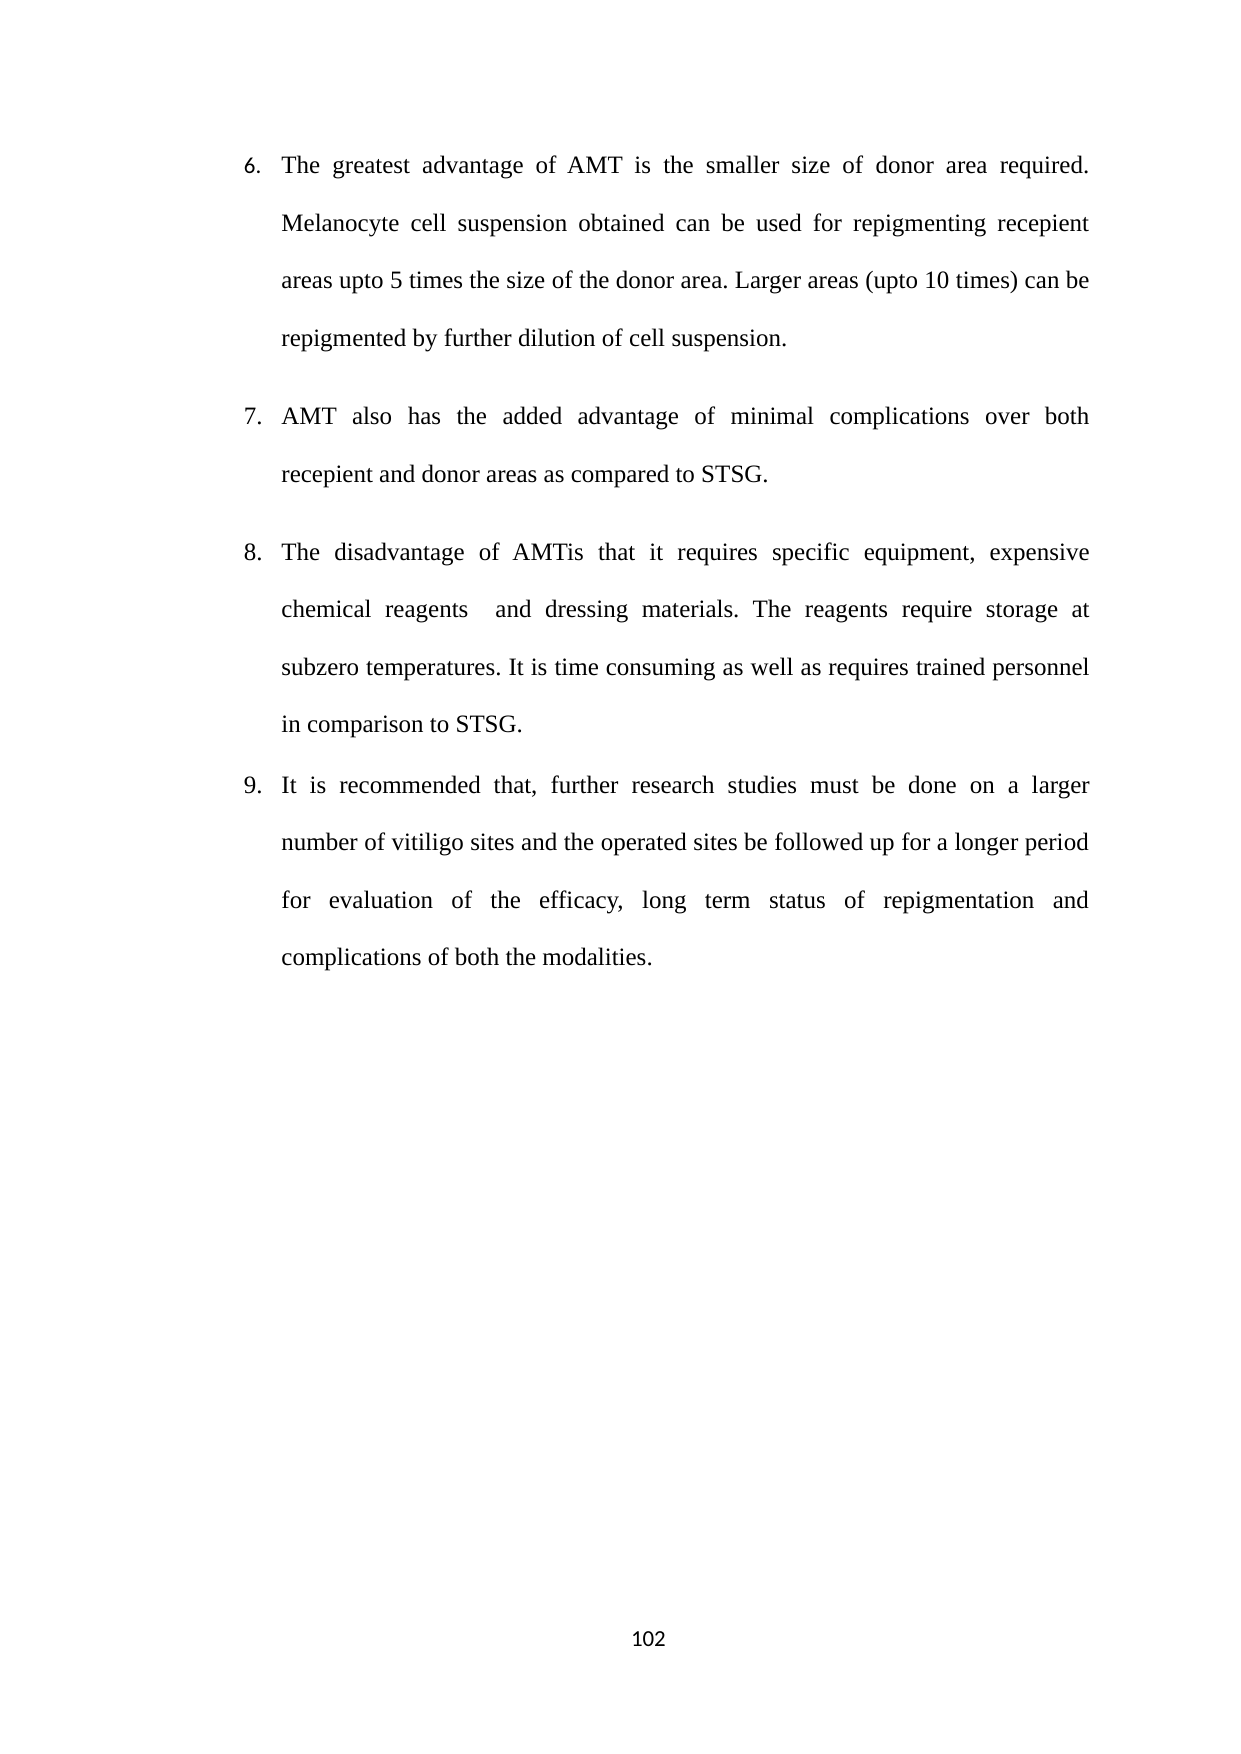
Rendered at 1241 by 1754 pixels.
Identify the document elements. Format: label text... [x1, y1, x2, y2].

list The greatest advantage of AMT is the smaller size of donor area required. Melanocyte cell suspension obtained can be used for repigmenting recepient areas upto 5 times the size of the donor area. Larger areas (upto 10 times) can be repigmented by further dilution of cell suspension. [244, 150, 1090, 352]
list The disadvantage of AMTis that it requires specific equipment, expensive chemical reagents and dressing materials. The reagents require storage at subzero temperatures. It is time consuming as well as requires trained personnel in comparison to STSG. [244, 537, 1090, 738]
list It is recommended that, further research studies must be done on a larger number of vitiligo sites and the operated sites be followed up for a longer period for evaluation of the efficacy, long term status of repigmentation and complications of both the modalities. [244, 770, 1090, 971]
list AMT also has the added advantage of minimal complications over both recepient and donor areas as compared to STSG. [244, 401, 1090, 487]
